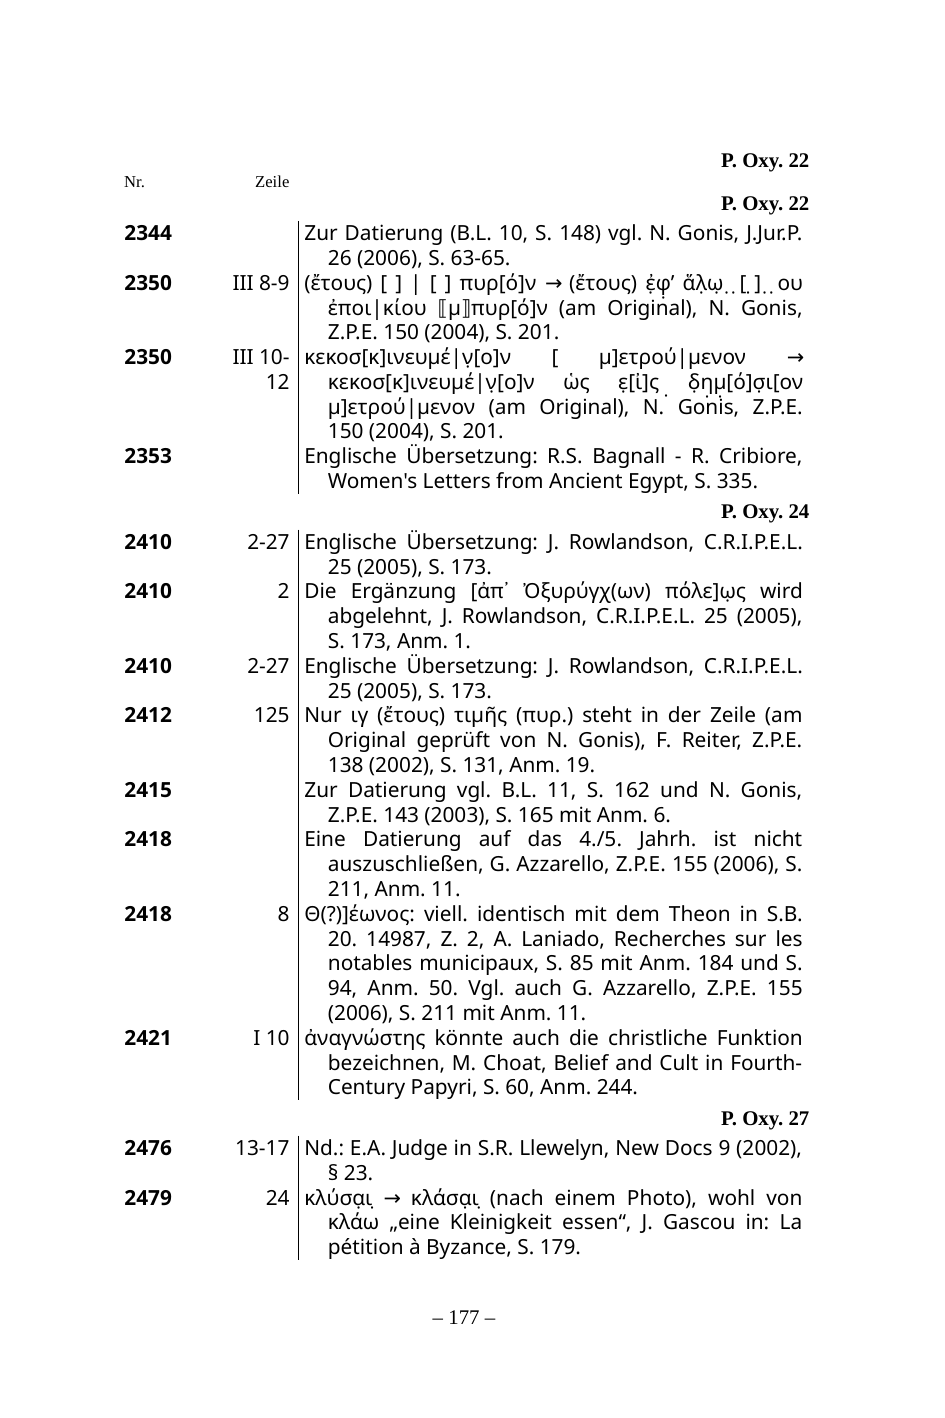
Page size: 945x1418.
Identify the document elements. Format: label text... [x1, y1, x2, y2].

subtitle P. Oxy. 24 [118, 499, 809, 523]
table_header 2344 [118, 221, 207, 270]
table_cell I 10 [207, 1025, 298, 1100]
table_cell κεκοσ[κ]ινευμέ|ν̣[ο]ν [ μ]ετρού|μενον → κεκοσ[κ]ινευμέ|ν̣[ο]ν ὡς ε̣[ἰ]ς̣ δ̣η̣μ̣[ό]σ̣ι[ον μ]ετρού|μενον (am Original), N. Gonis, Z.P.E. 150 (2004), S. 201. [299, 345, 809, 444]
table_cell Eine Datierung auf das 4./5. Jahrh. ist nicht auszuschließen, G. Azzarello, Z.P.E. 155 (2006), S. 211, Anm. 11. [299, 827, 809, 901]
table_cell 2418 [118, 901, 207, 1025]
table_cell 2418 [118, 827, 207, 901]
table_header Nd.: E.A. Judge in S.R. Llewelyn, New Docs 9 (2002), § 23. [299, 1136, 809, 1185]
table_cell 2410 [118, 654, 207, 703]
table_cell 2350 [118, 270, 207, 345]
table_header 2410 [118, 530, 207, 579]
table_cell Θ(?)]έωνος: viell. identisch mit dem Theon in S.B. 20. 14987, Z. 2, A. Laniado, Recherches sur les notables municipaux, S. 85 mit Anm. 184 und S. 94, Anm. 50. Vgl. auch G. Azzarello, Z.P.E. 155 (2006), S. 211 mit Anm. 11. [299, 901, 809, 1025]
table_header [207, 221, 298, 270]
table_cell [207, 778, 298, 827]
table_cell 2415 [118, 778, 207, 827]
table_cell III 8-9 [207, 270, 298, 345]
table_cell Englische Übersetzung: R.S. Bagnall - R. Cribiore, Women's Letters from Ancient Egypt, S. 335. [299, 444, 809, 493]
table_cell [207, 827, 298, 901]
subtitle P. Oxy. 22 [118, 191, 809, 215]
table_cell 2412 [118, 703, 207, 777]
table_cell Die Ergänzung [ἀπ᾽ Ὀξυρύγχ(ων) πόλε]ω̣ς wird abgelehnt, J. Rowlandson, C.R.I.P.E.L. 25 (2005), S. 173, Anm. 1. [299, 579, 809, 653]
table_cell Zur Datierung vgl. B.L. 11, S. 162 und N. Gonis, Z.P.E. 143 (2003), S. 165 mit Anm. 6. [299, 778, 809, 827]
table_cell [207, 444, 298, 493]
table_header 13-17 [207, 1136, 298, 1185]
table_cell Nur ιγ (ἔτους) τιμῆς (πυρ.) steht in der Zeile (am Original geprüft von N. Gonis), F. Reiter, Z.P.E. 138 (2002), S. 131, Anm. 19. [299, 703, 809, 777]
table_cell 2350 [118, 345, 207, 444]
table_cell 2 [207, 579, 298, 653]
table_header 2476 [118, 1136, 207, 1185]
table_cell 2353 [118, 444, 207, 493]
table_cell κλύσα̣ι̣ → κλάσα̣ι̣ (nach einem Photo), wohl von κλάω „eine Kleinigkeit essen“, J. Gascou in: La pétition à Byzance, S. 179. [299, 1185, 809, 1259]
subtitle P. Oxy. 27 [118, 1106, 809, 1130]
table_cell III 10-12 [207, 345, 298, 444]
table_cell ἀναγνώστης könnte auch die christliche Funktion bezeichnen, M. Choat, Belief and Cult in Fourth-Century Papyri, S. 60, Anm. 244. [299, 1025, 809, 1100]
table_cell Englische Übersetzung: J. Rowlandson, C.R.I.P.E.L. 25 (2005), S. 173. [299, 654, 809, 703]
table_cell 2410 [118, 579, 207, 653]
table_header 2-27 [207, 530, 298, 579]
table_cell 24 [207, 1185, 298, 1259]
table_cell 125 [207, 703, 298, 777]
table_header Englische Übersetzung: J. Rowlandson, C.R.I.P.E.L. 25 (2005), S. 173. [299, 530, 809, 579]
table_cell 8 [207, 901, 298, 1025]
table_cell 2-27 [207, 654, 298, 703]
table_header Zur Datierung (B.L. 10, S. 148) vgl. N. Gonis, J.Jur.P. 26 (2006), S. 63-65. [299, 221, 809, 270]
table_cell (ἔτους) [ ] | [ ] πυρ[ό]ν → (ἔτους) ἐ̣φ̣ʼ ἅλ̣ω̣ ̣ ̣[ ̣] ̣ ̣ου ἐποι|κίου ⟦μ⟧πυρ[ό]ν (am Original), N. Gonis, Z.P.E. 150 (2004), S. 201. [299, 270, 809, 345]
table_cell 2479 [118, 1185, 207, 1259]
table_cell 2421 [118, 1025, 207, 1100]
